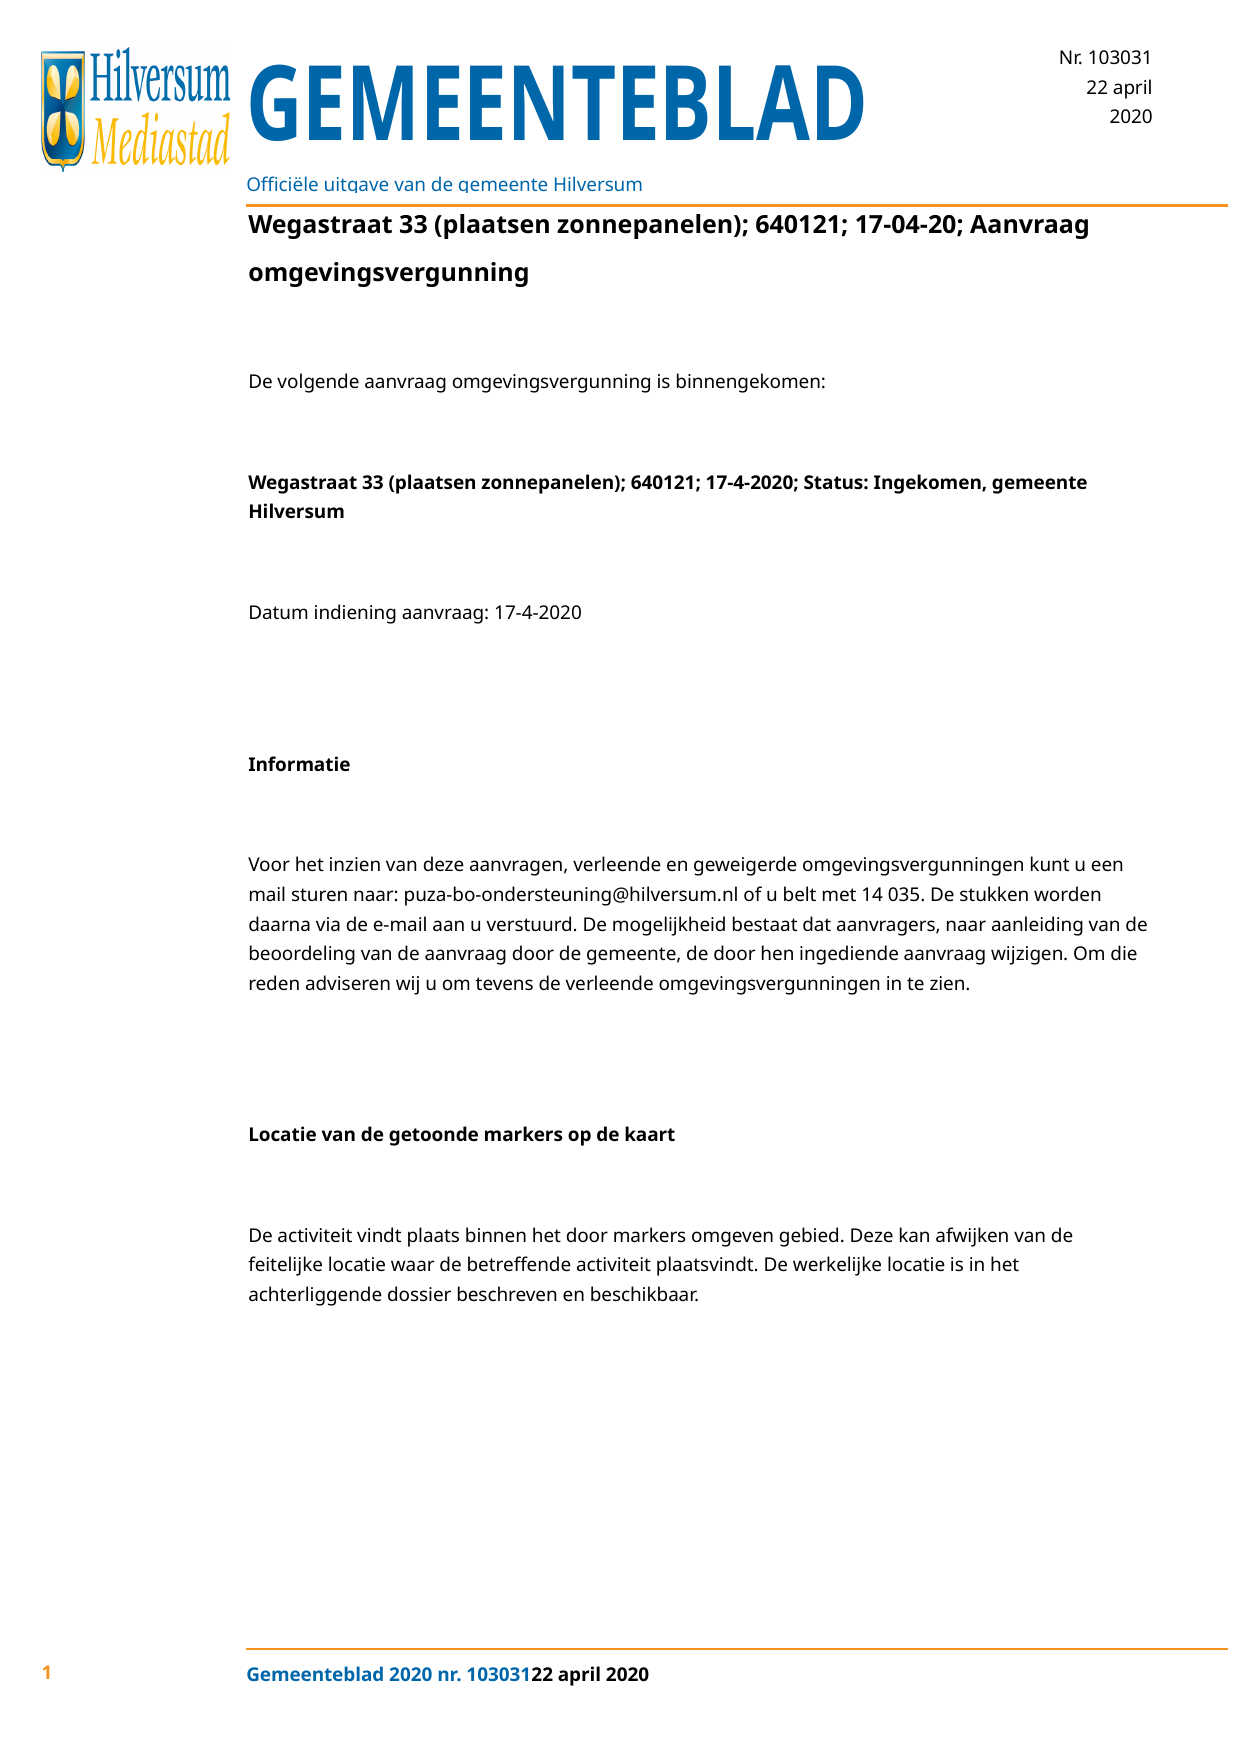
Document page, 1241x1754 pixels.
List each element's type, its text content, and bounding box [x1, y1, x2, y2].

picture [41, 47, 231, 172]
text Wegastraat 33 (plaatsen zonnepanelen); 640121; 17-4-2020; Status: Ingekomen, gemeente Hilversum [248, 469, 1152, 524]
text Informatie [248, 751, 1152, 777]
text De volgende aanvraag omgevingsvergunning is binnengekomen: [248, 368, 1152, 394]
text De activiteit vindt plaats binnen het door markers omgeven gebied. Deze kan afwijken van de feitelijke locatie waar de betreffende activiteit plaatsvindt. De werkelijke locatie is in het achterliggende dossier beschreven en beschikbaar. [248, 1222, 1152, 1307]
text Wegastraat 33 (plaatsen zonnepanelen); 640121; 17-04-20; Aanvraag omgevingsvergunning [248, 207, 1152, 288]
text Datum indiening aanvraag: 17-4-2020 [248, 599, 1152, 625]
text Locatie van de getoonde markers op de kaart [248, 1121, 1152, 1147]
text Voor het inzien van deze aanvragen, verleende en geweigerde omgevingsvergunningen kunt u een mail sturen naar: puza-bo-ondersteuning@hilversum.nl of u belt met 14 035. De stukken worden daarna via de e-mail aan u verstuurd. De mogelijkheid bestaat dat aanvragers, naar aanleiding van de beoordeling van de aanvraag door de gemeente, de door hen ingediende aanvraag wijzigen. Om die reden adviseren wij u om tevens de verleende omgevingsvergunningen in te zien. [248, 852, 1152, 996]
